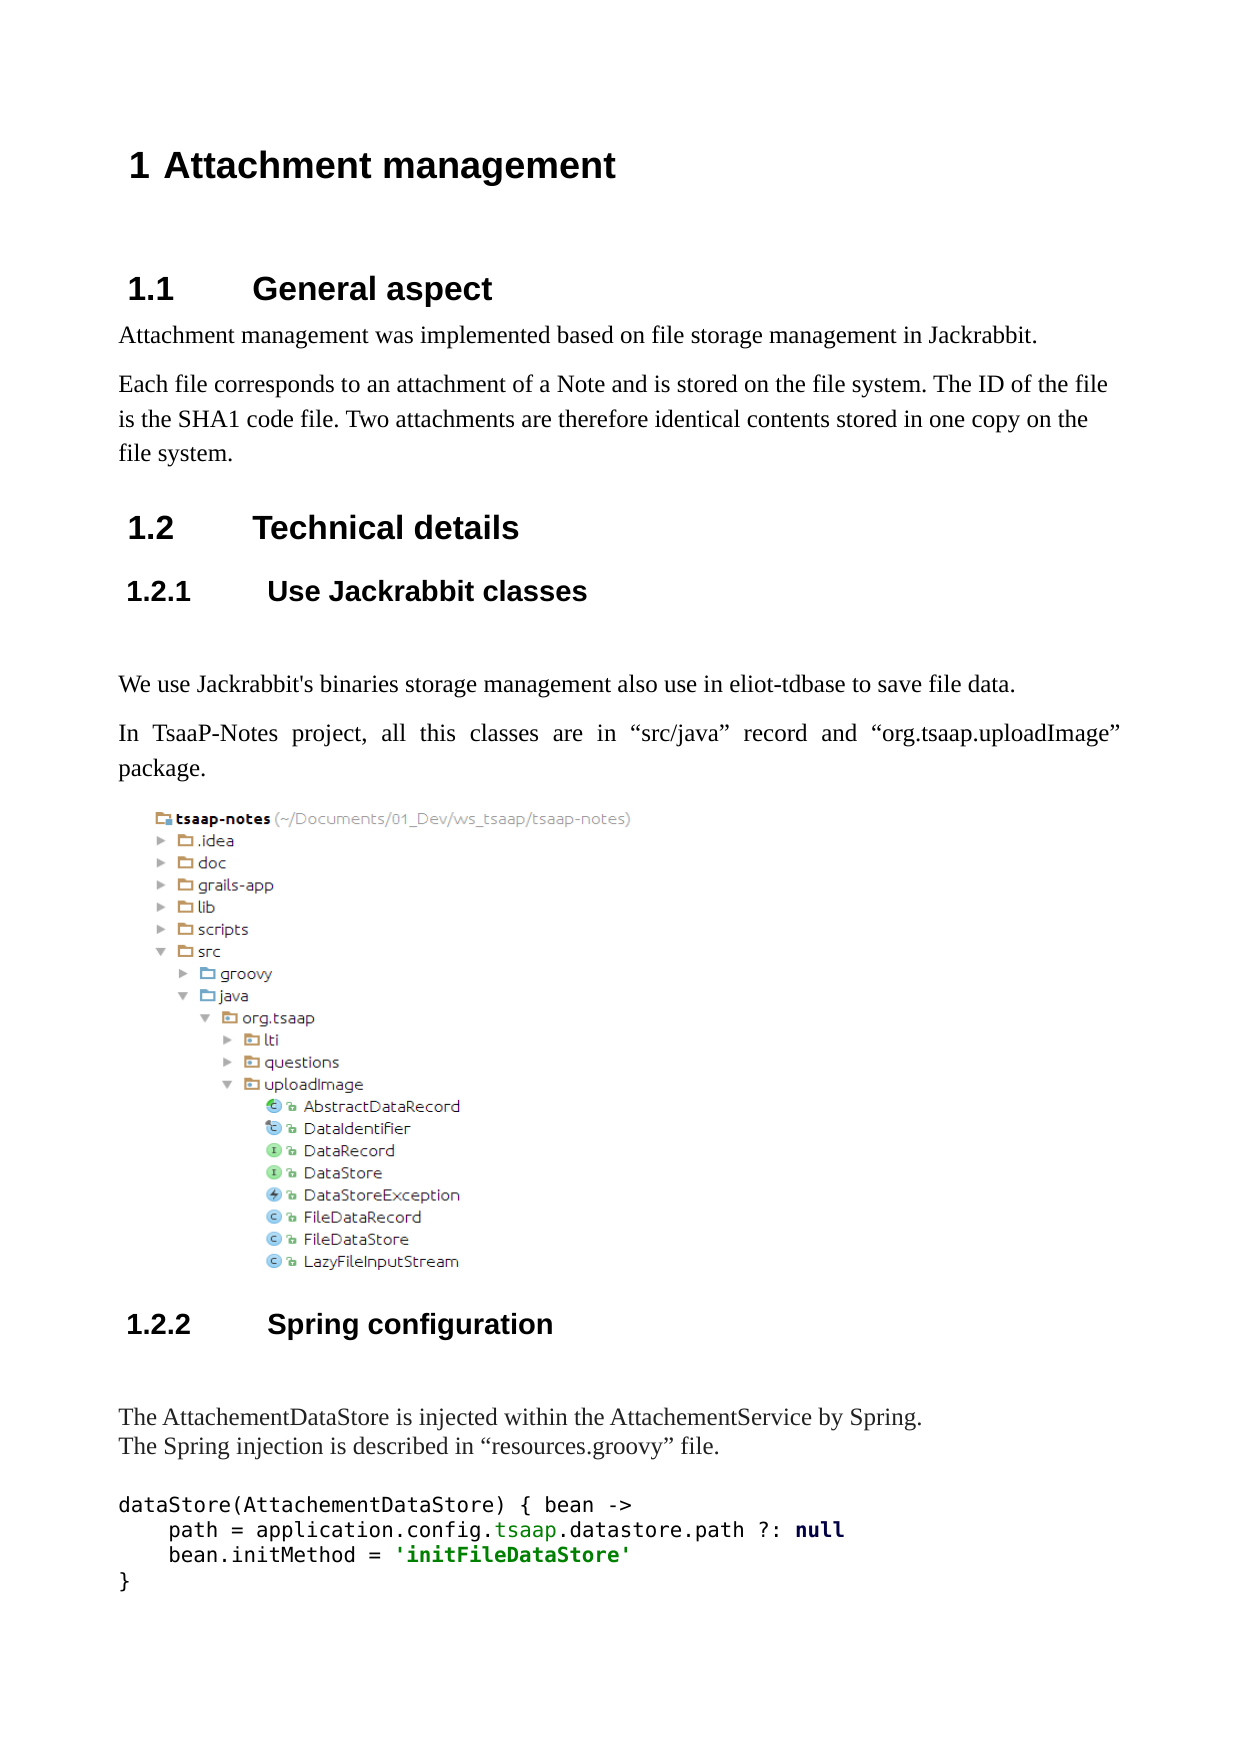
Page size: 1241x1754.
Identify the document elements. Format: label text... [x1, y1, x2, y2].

text bean.initMethod = 'initFileDataStore' [118, 1543, 1122, 1569]
text } [118, 1569, 1122, 1593]
text Attachment management was implemented based on file storage management in Jackrabbit. [118, 320, 1122, 349]
subtitle Use Jackrabbit classes [118, 574, 1122, 607]
text The AttachementDataStore is injected within the AttachementService by Spring. [118, 1402, 1122, 1431]
text Each file corresponds to an attachment of a Note and is stored on the file system. The ID of the file is the SHA1 code file. Two attachments are therefore identical contents stored in one copy on the file system. [118, 369, 1122, 467]
text path = application.config.tsaap.datastore.path ?: null [118, 1518, 1122, 1543]
subtitle General aspect [118, 269, 1122, 308]
picture [148, 809, 633, 1276]
text The Spring injection is described in “resources.groovy” file. [118, 1431, 1122, 1459]
text In TsaaP-Notes project, all this classes are in “src/java” record and “org.tsaap.uploadImage” package. [118, 718, 1122, 781]
subtitle Technical details [118, 508, 1122, 547]
text We use Jackrabbit's binaries storage management also use in eliot-tdbase to save file data. [118, 669, 1122, 698]
text dataStore(AttachementDataStore) { bean -> [118, 1493, 1122, 1518]
subtitle Spring configuration [118, 1307, 1122, 1340]
subtitle Attachment management [118, 143, 1122, 187]
